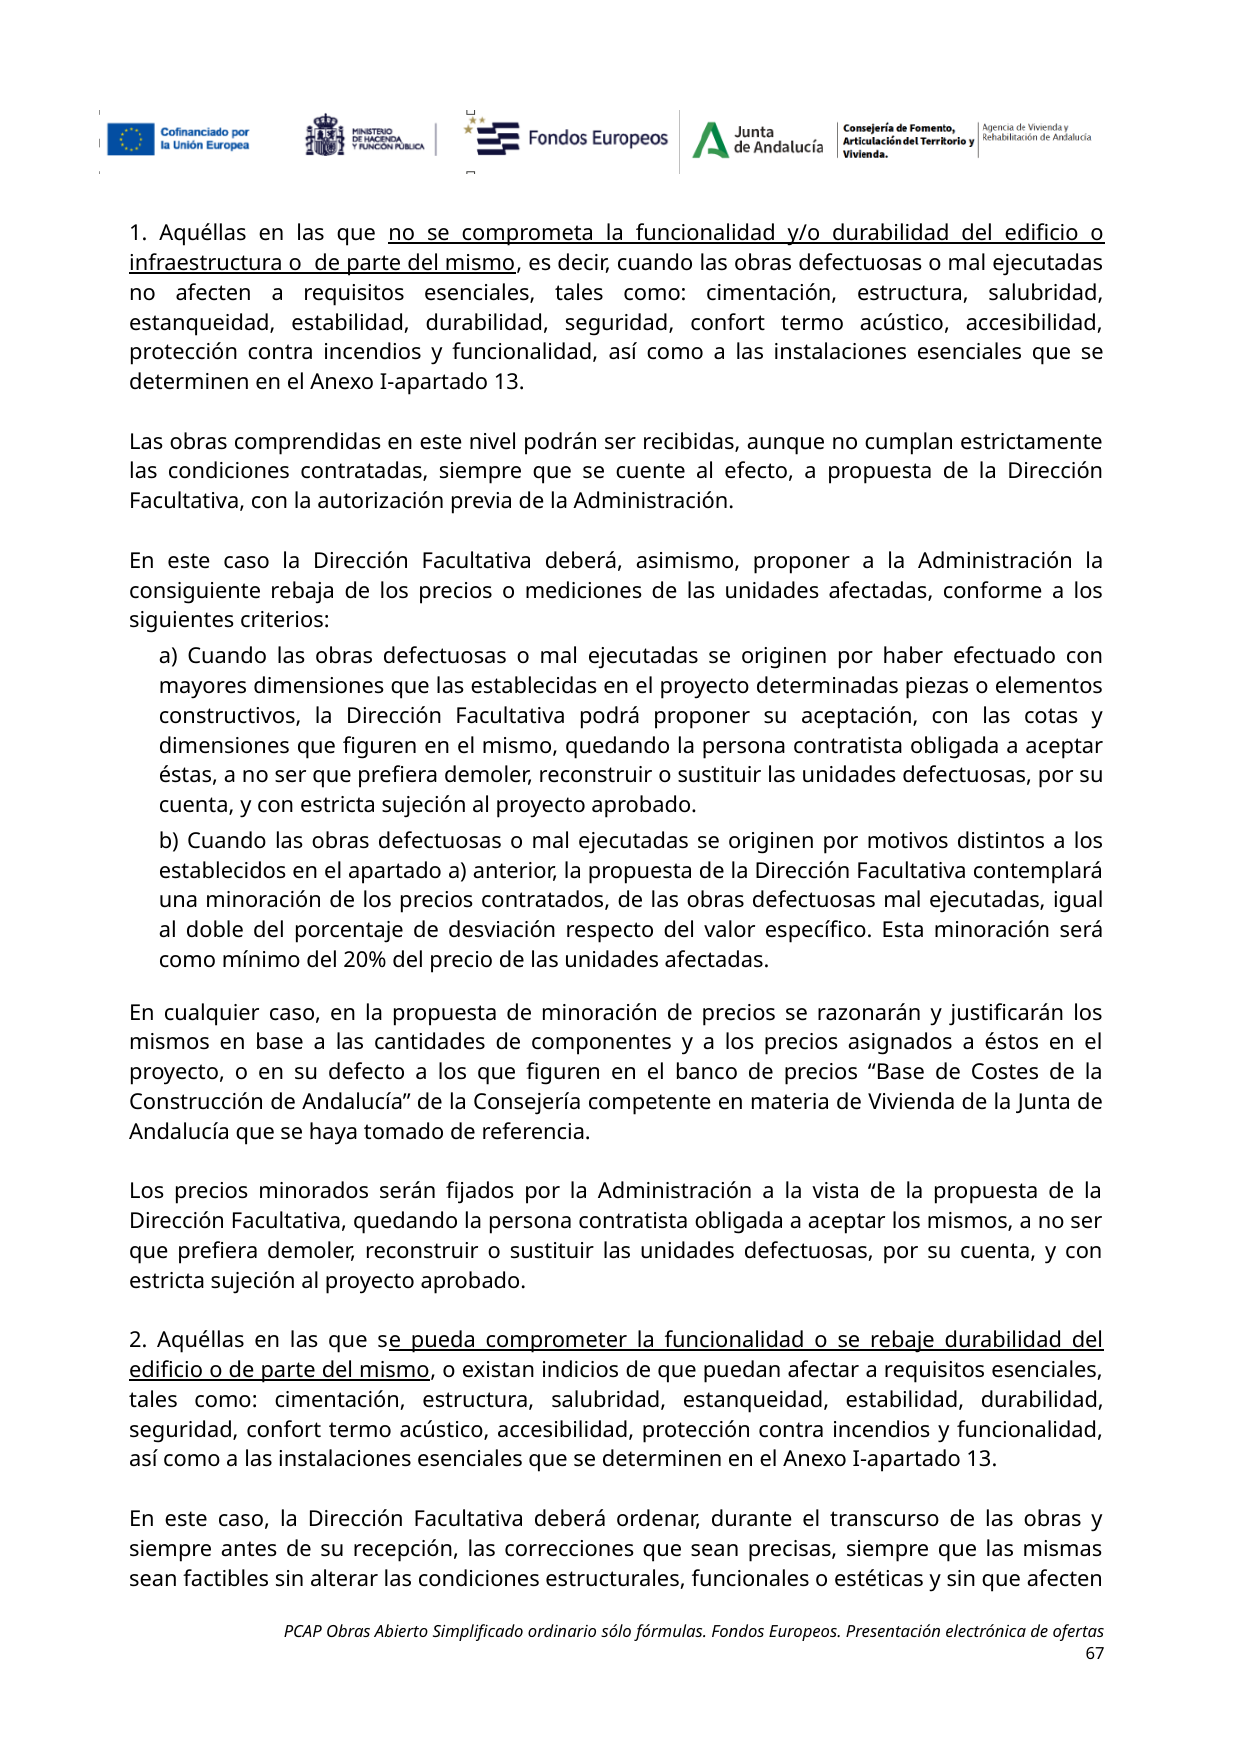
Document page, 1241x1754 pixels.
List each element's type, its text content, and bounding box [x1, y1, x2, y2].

text a) Cuando las obras defectuosas o mal ejecutadas se originen por haber efectuado con mayores dimensiones que las establecidas en el proyecto determinadas piezas o elementos constructivos, la Dirección Facultativa podrá proponer su aceptación, con las cotas y dimensiones que figuren en el mismo, quedando la persona contratista obligada a aceptar éstas, a no ser que prefiera demoler, reconstruir o sustituir las unidades defectuosas, por su cuenta, y con estricta sujeción al proyecto aprobado. [158, 640, 1104, 819]
text Las obras comprendidas en este nivel podrán ser recibidas, aunque no cumplan estrictamente las condiciones contratadas, siempre que se cuente al efecto, a propuesta de la Dirección Facultativa, con la autorización previa de la Administración. [129, 426, 1104, 515]
text Los precios minorados serán fijados por la Administración a la vista de la propuesta de la Dirección Facultativa, quedando la persona contratista obligada a aceptar los mismos, a no ser que prefiera demoler, reconstruir o sustituir las unidades defectuosas, por su cuenta, y con estricta sujeción al proyecto aprobado. [129, 1175, 1104, 1294]
picture [99, 107, 1104, 174]
text En este caso la Dirección Facultativa deberá, asimismo, proponer a la Administración la consiguiente rebaja de los precios o mediciones de las unidades afectadas, conforme a los siguientes criterios: [129, 545, 1104, 634]
text En este caso, la Dirección Facultativa deberá ordenar, durante el transcurso de las obras y siempre antes de su recepción, las correcciones que sean precisas, siempre que las mismas sean factibles sin alterar las condiciones estructurales, funcionales o estéticas y sin que afecten [129, 1503, 1104, 1592]
text 2. Aquéllas en las que se pueda comprometer la funcionalidad o se rebaje durabilidad del edificio o de parte del mismo, o existan indicios de que puedan afectar a requisitos esenciales, tales como: cimentación, estructura, salubridad, estanqueidad, estabilidad, durabilidad, seguridad, confort termo acústico, accesibilidad, protección contra incendios y funcionalidad, así como a las instalaciones esenciales que se determinen en el Anexo I-apartado 13. [129, 1324, 1104, 1473]
text 1. Aquéllas en las que no se comprometa la funcionalidad y/o durabilidad del edificio o infraestructura o de parte del mismo, es decir, cuando las obras defectuosas o mal ejecutadas no afecten a requisitos esenciales, tales como: cimentación, estructura, salubridad, estanqueidad, estabilidad, durabilidad, seguridad, confort termo acústico, accesibilidad, protección contra incendios y funcionalidad, así como a las instalaciones esenciales que se determinen en el Anexo I-apartado 13. [129, 217, 1104, 396]
text b) Cuando las obras defectuosas o mal ejecutadas se originen por motivos distintos a los establecidos en el apartado a) anterior, la propuesta de la Dirección Facultativa contemplará una minoración de los precios contratados, de las obras defectuosas mal ejecutadas, igual al doble del porcentaje de desviación respecto del valor específico. Esta minoración será como mínimo del 20% del precio de las unidades afectadas. [158, 825, 1104, 974]
text En cualquier caso, en la propuesta de minoración de precios se razonarán y justificarán los mismos en base a las cantidades de componentes y a los precios asignados a éstos en el proyecto, o en su defecto a los que figuren en el banco de precios “Base de Costes de la Construcción de Andalucía” de la Consejería competente en materia de Vivienda de la Junta de Andalucía que se haya tomado de referencia. [129, 997, 1104, 1146]
